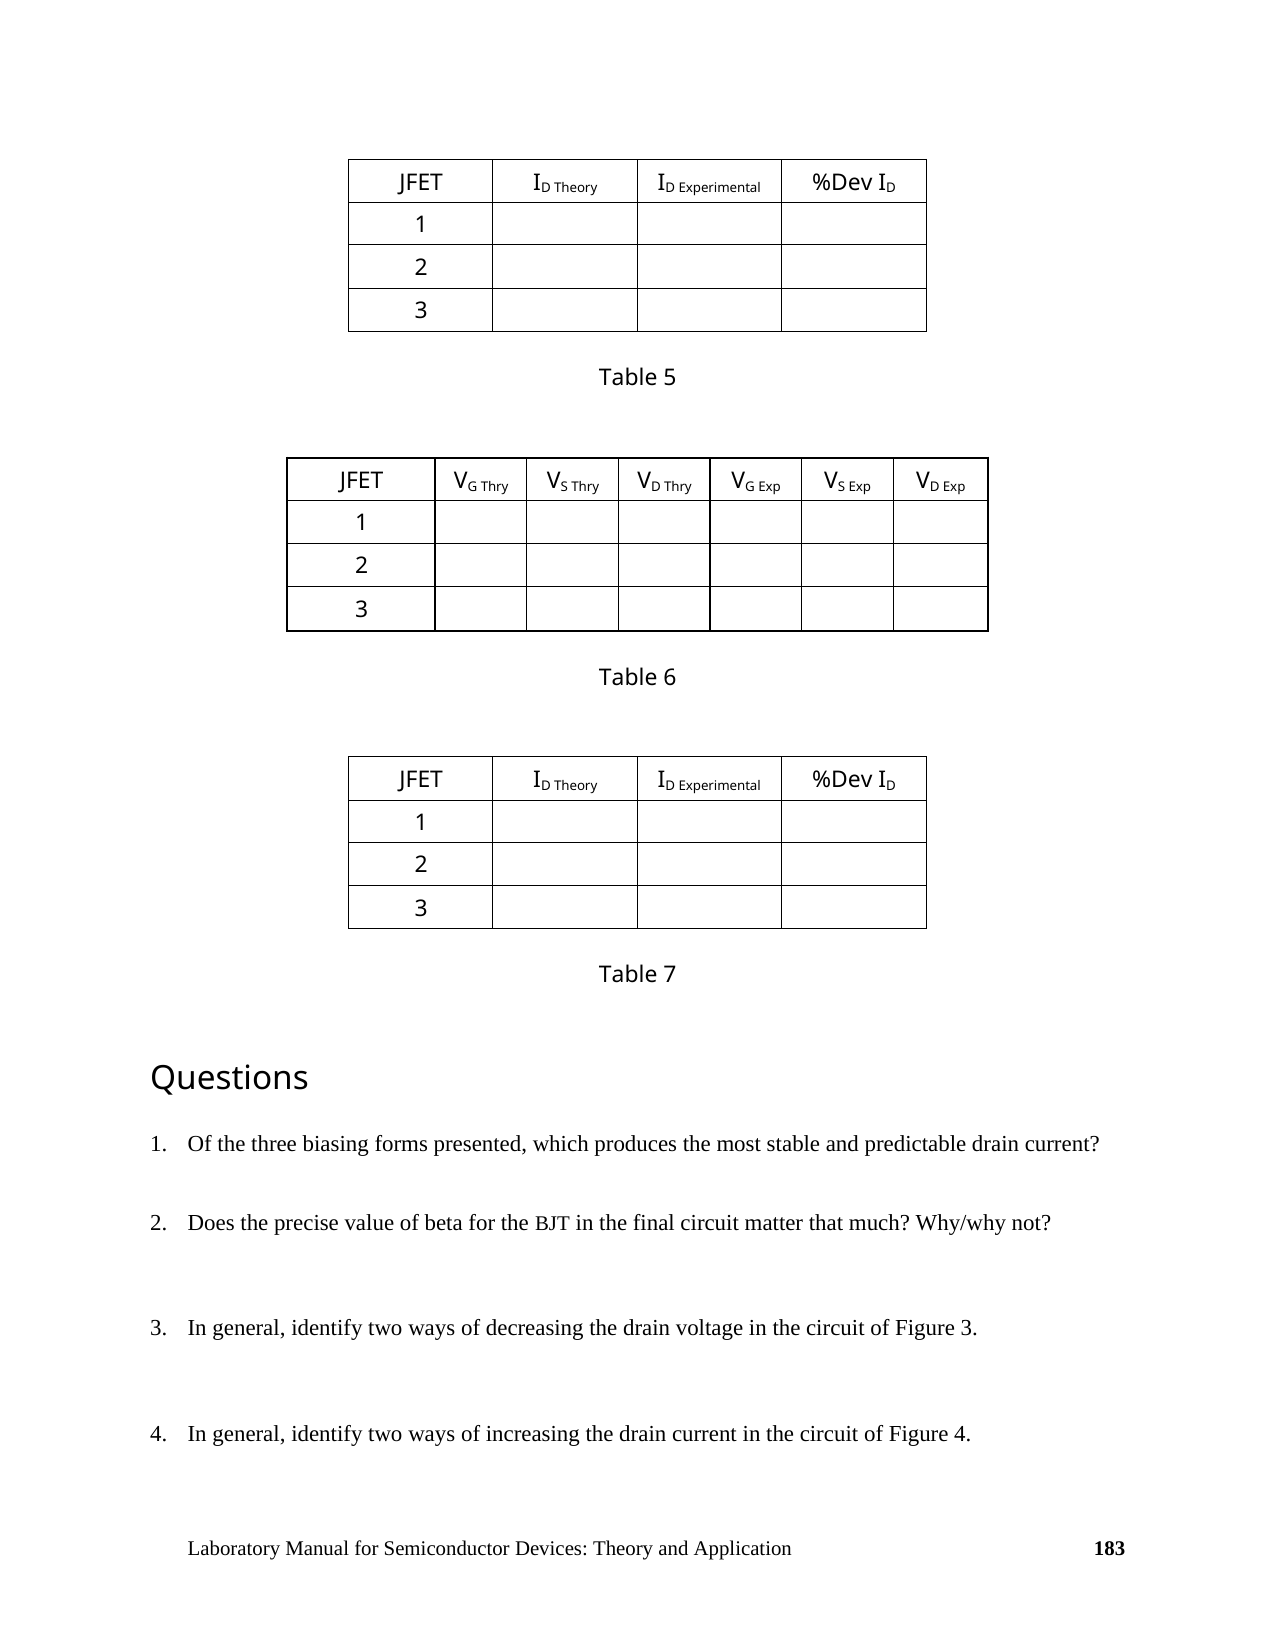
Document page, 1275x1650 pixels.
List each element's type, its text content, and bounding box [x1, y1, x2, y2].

table_cell [894, 501, 987, 542]
table_cell [894, 544, 987, 586]
table_cell 3 [349, 289, 492, 331]
table_cell 1 [288, 501, 434, 542]
table_cell [894, 587, 987, 629]
table_cell [527, 587, 618, 629]
table_header VG Exp [711, 459, 801, 500]
text Table 5 [150, 361, 1125, 392]
table_cell [493, 203, 637, 244]
table_header ID Theory [493, 160, 637, 202]
table_cell [782, 289, 926, 331]
table_cell 1 [349, 801, 492, 842]
table_cell [619, 501, 709, 542]
table_header %Dev ID [782, 757, 926, 799]
table_cell [638, 289, 781, 331]
table_cell [436, 587, 526, 629]
table_cell [711, 501, 801, 542]
table_cell [527, 501, 618, 542]
table_cell [638, 245, 781, 288]
table_cell [619, 587, 709, 629]
list Does the precise value of beta for the BJT in the final circuit matter that much? Why/why not? [150, 1209, 1125, 1235]
table_cell [493, 801, 637, 842]
table_cell 3 [288, 587, 434, 629]
table_cell [802, 501, 893, 542]
table_header VD Thry [619, 459, 709, 500]
table_cell [527, 544, 618, 586]
table_cell 2 [349, 843, 492, 885]
table_cell [619, 544, 709, 586]
subtitle Questions [150, 1054, 1125, 1099]
table_header VS Thry [527, 459, 618, 500]
table_cell [493, 886, 637, 928]
table_cell [802, 587, 893, 629]
table_header JFET [349, 160, 492, 202]
list Of the three biasing forms presented, which produces the most stable and predictable drain current? [150, 1130, 1125, 1156]
table_cell [493, 843, 637, 885]
list In general, identify two ways of decreasing the drain voltage in the circuit of Figure 3. [150, 1314, 1125, 1341]
table_cell [493, 289, 637, 331]
table_header VS Exp [802, 459, 893, 500]
table_cell [711, 544, 801, 586]
table_cell 2 [288, 544, 434, 586]
text Table 7 [150, 958, 1125, 989]
table_cell [638, 801, 781, 842]
table_header JFET [349, 757, 492, 799]
list In general, identify two ways of increasing the drain current in the circuit of Figure 4. [150, 1420, 1125, 1446]
table_cell [638, 843, 781, 885]
table_cell [493, 245, 637, 288]
table_header VG Thry [436, 459, 526, 500]
table_cell [782, 801, 926, 842]
table_header %Dev ID [782, 160, 926, 202]
table_cell [782, 886, 926, 928]
table_cell [782, 203, 926, 244]
table_header VD Exp [894, 459, 987, 500]
table_cell 2 [349, 245, 492, 288]
table_header ID Experimental [638, 757, 781, 799]
table_cell [638, 203, 781, 244]
table_cell [802, 544, 893, 586]
text Table 6 [150, 660, 1125, 692]
table_cell [638, 886, 781, 928]
table_cell [711, 587, 801, 629]
table_header JFET [288, 459, 434, 500]
table_cell [782, 245, 926, 288]
table_cell 1 [349, 203, 492, 244]
table_cell 3 [349, 886, 492, 928]
table_cell [436, 501, 526, 542]
table_header ID Theory [493, 757, 637, 799]
table_header ID Experimental [638, 160, 781, 202]
table_cell [782, 843, 926, 885]
table_cell [436, 544, 526, 586]
